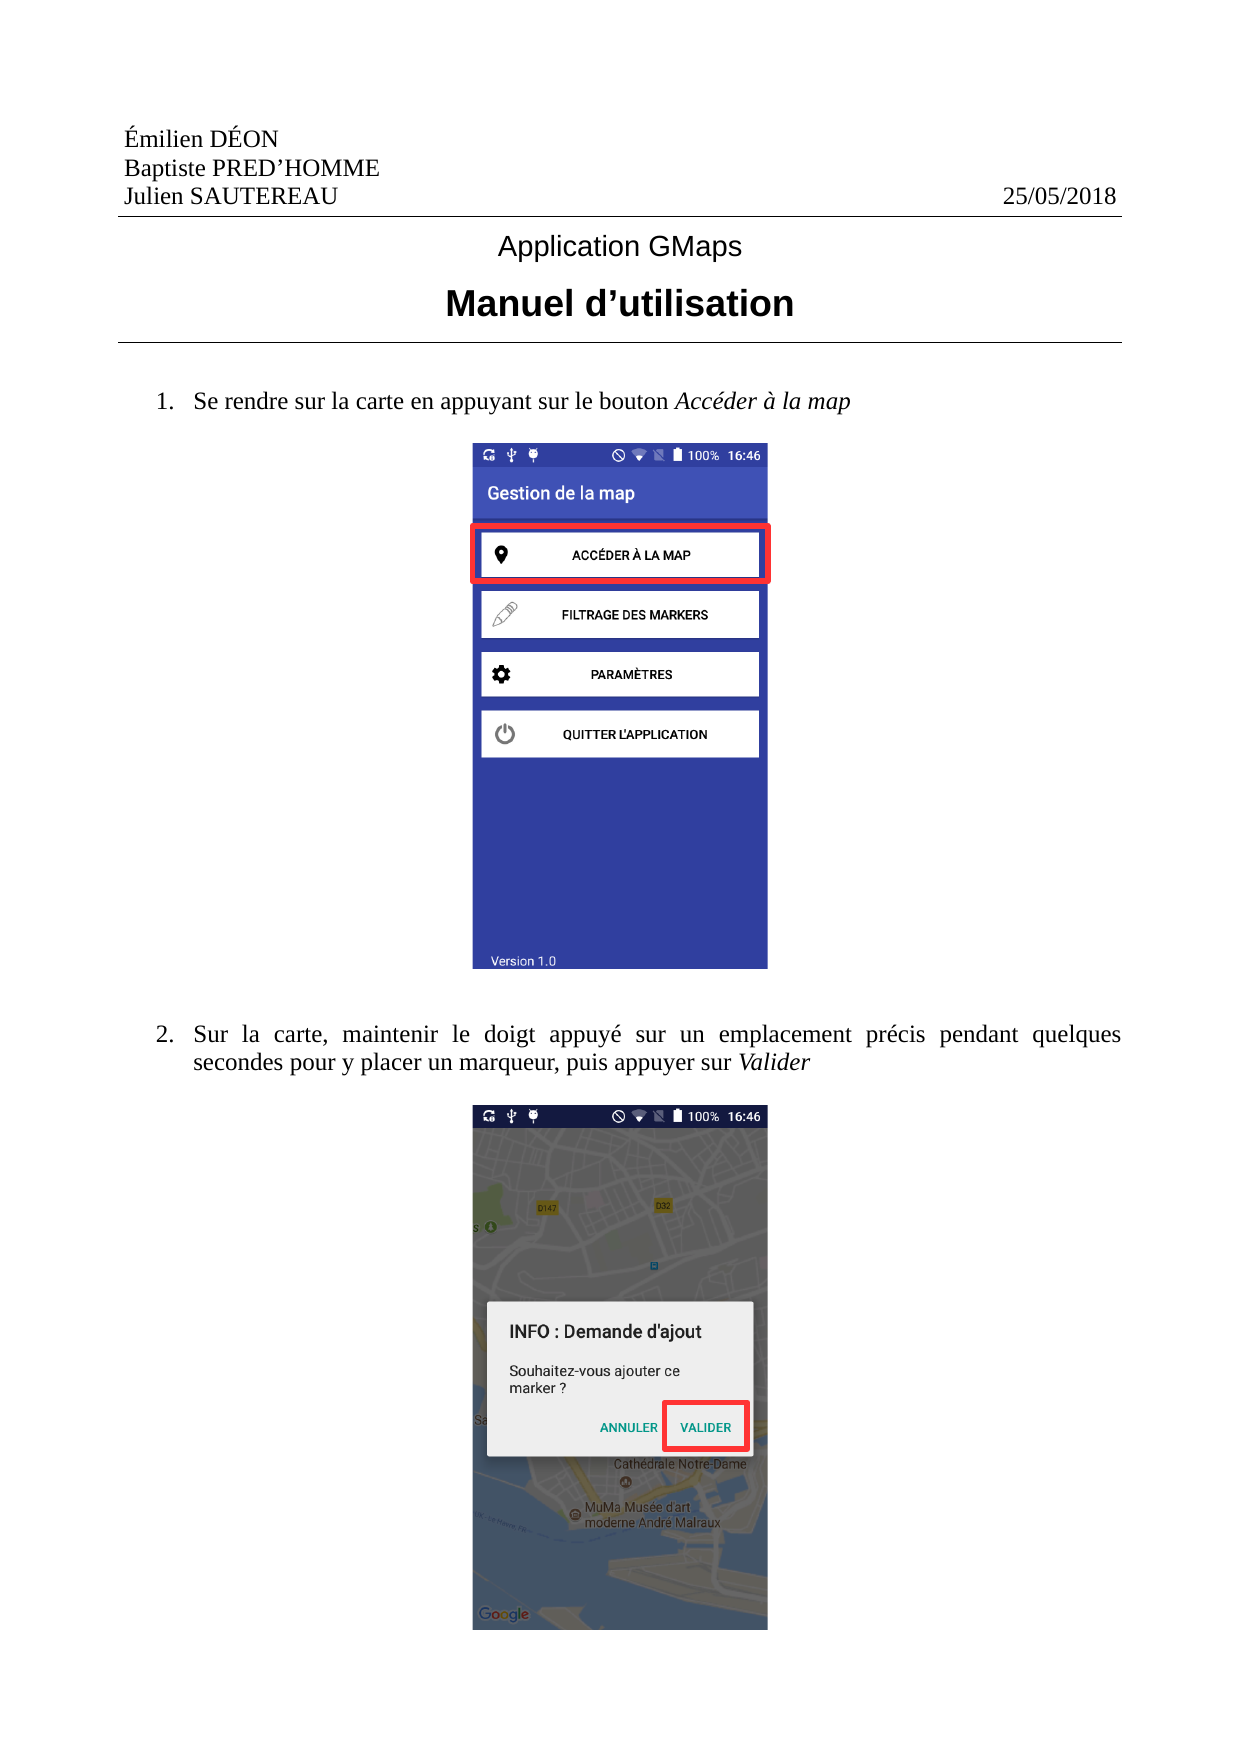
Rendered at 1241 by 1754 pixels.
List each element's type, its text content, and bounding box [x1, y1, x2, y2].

list Se rendre sur la carte en appuyant sur le bouton Accéder à la map [156, 386, 1122, 415]
list Sur la carte, maintenir le doigt appuyé sur un emplacement précis pendant quelques secondes pour y placer un marqueur, puis appuyer sur Valider [156, 1019, 1122, 1076]
picture [472, 1105, 768, 1630]
table_header Émilien DÉON Baptiste PRED’HOMME Julien SAUTEREAU [118, 118, 620, 216]
table_cell Application GMaps Manuel d’utilisation [118, 217, 1122, 342]
picture [472, 584, 768, 969]
table_header 25/05/2018 [620, 118, 1122, 216]
picture [472, 443, 768, 523]
picture [475, 529, 765, 578]
